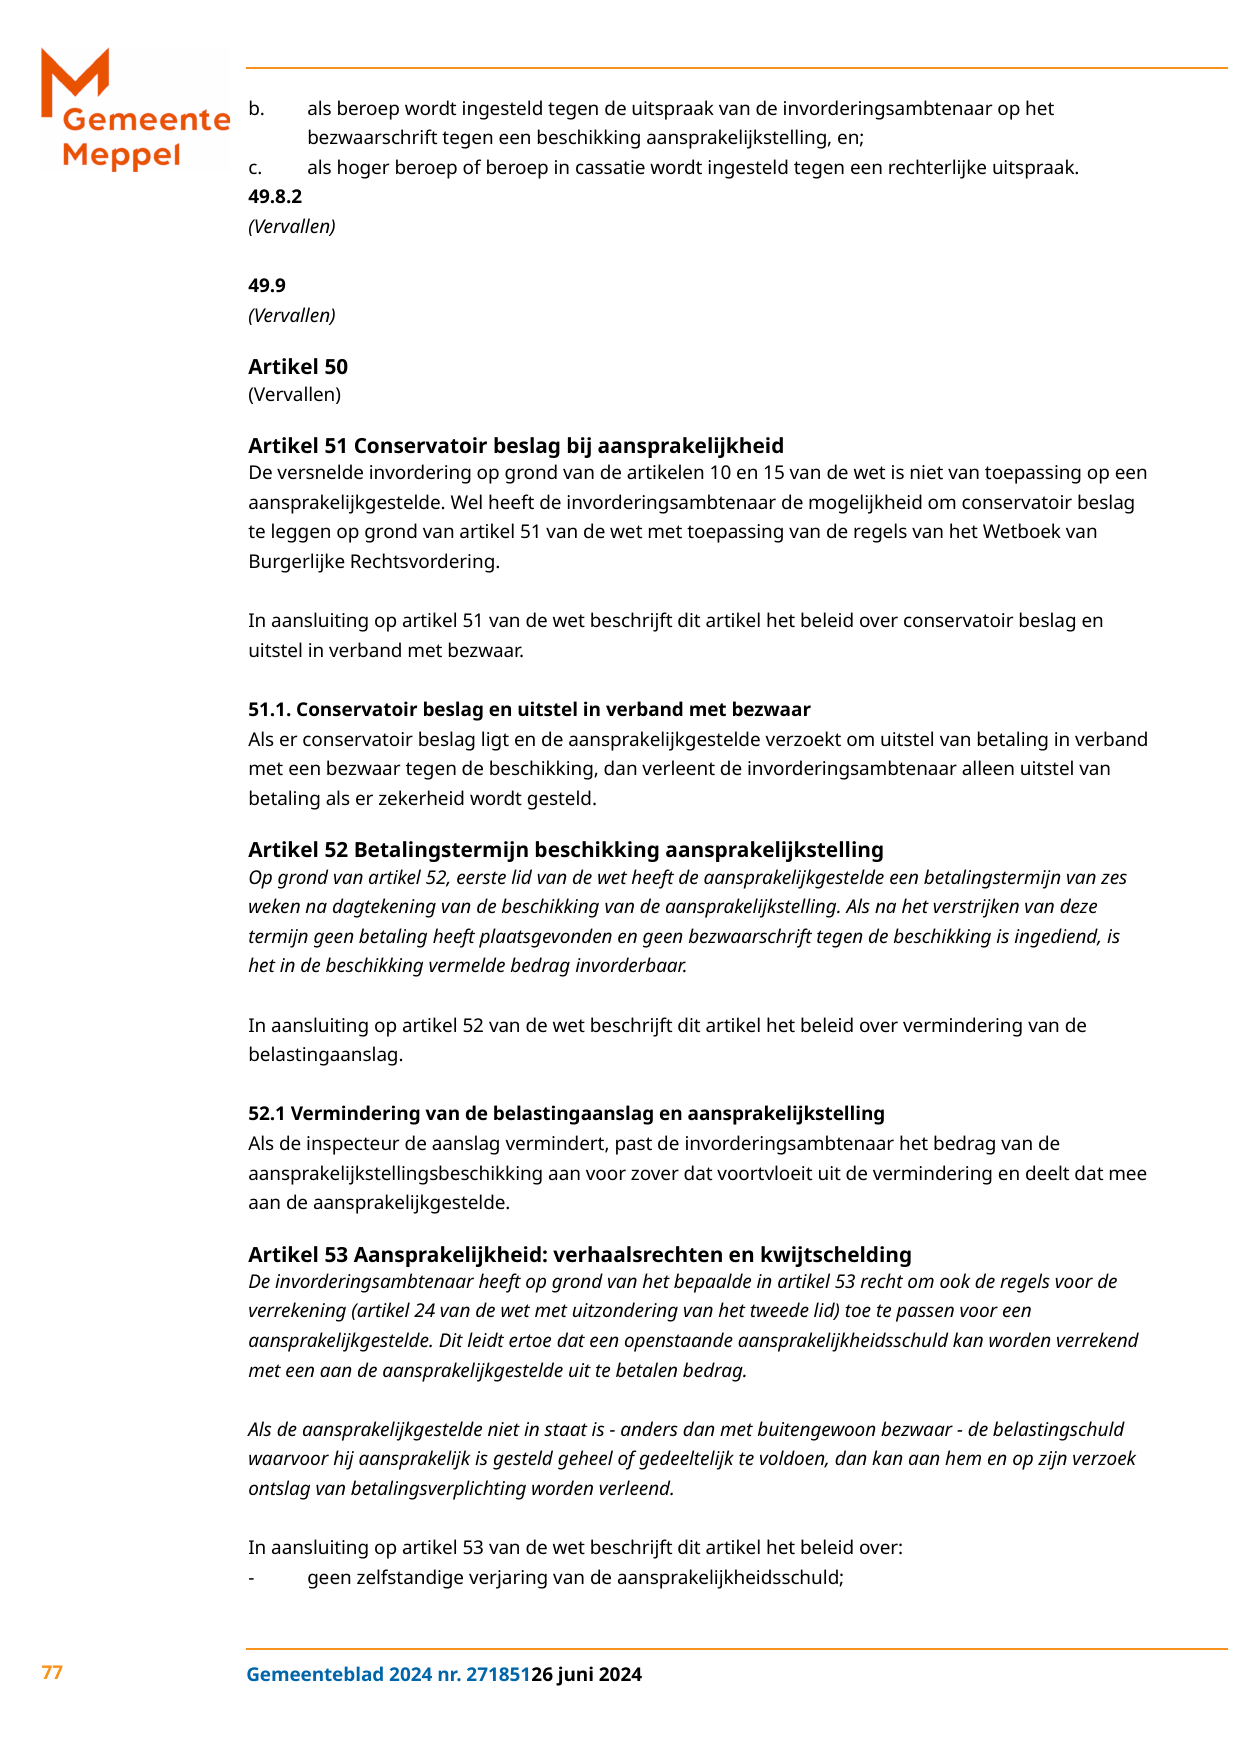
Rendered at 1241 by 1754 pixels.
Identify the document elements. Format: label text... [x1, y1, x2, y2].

text Als er conservatoir beslag ligt en de aansprakelijkgestelde verzoekt om uitstel van betaling in verband met een bezwaar tegen de beschikking, dan verleent de invorderingsambtenaar alleen uitstel van betaling als er zekerheid wordt gesteld. [248, 726, 1152, 811]
text (Vervallen) [248, 381, 1152, 406]
text 49.8.2 [248, 183, 1152, 209]
text Artikel 50 [248, 352, 1152, 381]
text 52.1 Vermindering van de belastingaanslag en aansprakelijkstelling [248, 1101, 1152, 1126]
text Artikel 52 Betalingstermijn beschikking aansprakelijkstelling [248, 835, 1152, 864]
text De invorderingsambtenaar heeft op grond van het bepaalde in artikel 53 recht om ook de regels voor de verrekening (artikel 24 van de wet met uitzondering van het tweede lid) toe te passen voor een aansprakelijkgestelde. Dit leidt ertoe dat een openstaande aansprakelijkheidsschuld kan worden verrekend met een aan de aansprakelijkgestelde uit te betalen bedrag. [248, 1268, 1152, 1383]
text Op grond van artikel 52, eerste lid van de wet heeft de aansprakelijkgestelde een betalingstermijn van zes weken na dagtekening van de beschikking van de aansprakelijkstelling. Als na het verstrijken van deze termijn geen betaling heeft plaatsgevonden en geen bezwaarschrift tegen de beschikking is ingediend, is het in de beschikking vermelde bedrag invorderbaar. [248, 864, 1152, 978]
text Artikel 53 Aansprakelijkheid: verhaalsrechten en kwijtschelding [248, 1240, 1152, 1268]
text Als de inspecteur de aanslag vermindert, past de invorderingsambtenaar het bedrag van de aansprakelijkstellingsbeschikking aan voor zover dat voortvloeit uit de vermindering en deelt dat mee aan de aansprakelijkgestelde. [248, 1130, 1152, 1215]
text (Vervallen) [248, 302, 1152, 328]
text 49.9 [248, 272, 1152, 298]
text 51.1. Conservatoir beslag en uitstel in verband met bezwaar [248, 696, 1152, 722]
text Als de aansprakelijkgestelde niet in staat is - anders dan met buitengewoon bezwaar - de belastingschuld waarvoor hij aansprakelijk is gesteld geheel of gedeeltelijk te voldoen, dan kan aan hem en op zijn verzoek ontslag van betalingsverplichting worden verleend. [248, 1416, 1152, 1501]
text Artikel 51 Conservatoir beslag bij aansprakelijkheid [248, 431, 1152, 459]
text (Vervallen) [248, 213, 1152, 239]
list geen zelfstandige verjaring van de aansprakelijkheidsschuld; [248, 1564, 1152, 1590]
text De versnelde invordering op grond van de artikelen 10 en 15 van de wet is niet van toepassing op een aansprakelijkgestelde. Wel heeft de invorderingsambtenaar de mogelijkheid om conservatoir beslag te leggen op grond van artikel 51 van de wet met toepassing van de regels van het Wetboek van Burgerlijke Rechtsvordering. [248, 459, 1152, 574]
text In aansluiting op artikel 51 van de wet beschrijft dit artikel het beleid over conservatoir beslag en uitstel in verband met bezwaar. [248, 607, 1152, 663]
list als beroep wordt ingesteld tegen de uitspraak van de invorderingsambtenaar op het bezwaarschrift tegen een beschikking aansprakelijkstelling, en; [248, 95, 1152, 150]
list als hoger beroep of beroep in cassatie wordt ingesteld tegen een rechterlijke uitspraak. [248, 154, 1152, 180]
text In aansluiting op artikel 52 van de wet beschrijft dit artikel het beleid over vermindering van de belastingaanslag. [248, 1012, 1152, 1067]
text In aansluiting op artikel 53 van de wet beschrijft dit artikel het beleid over: [248, 1534, 1152, 1560]
picture [41, 47, 231, 172]
